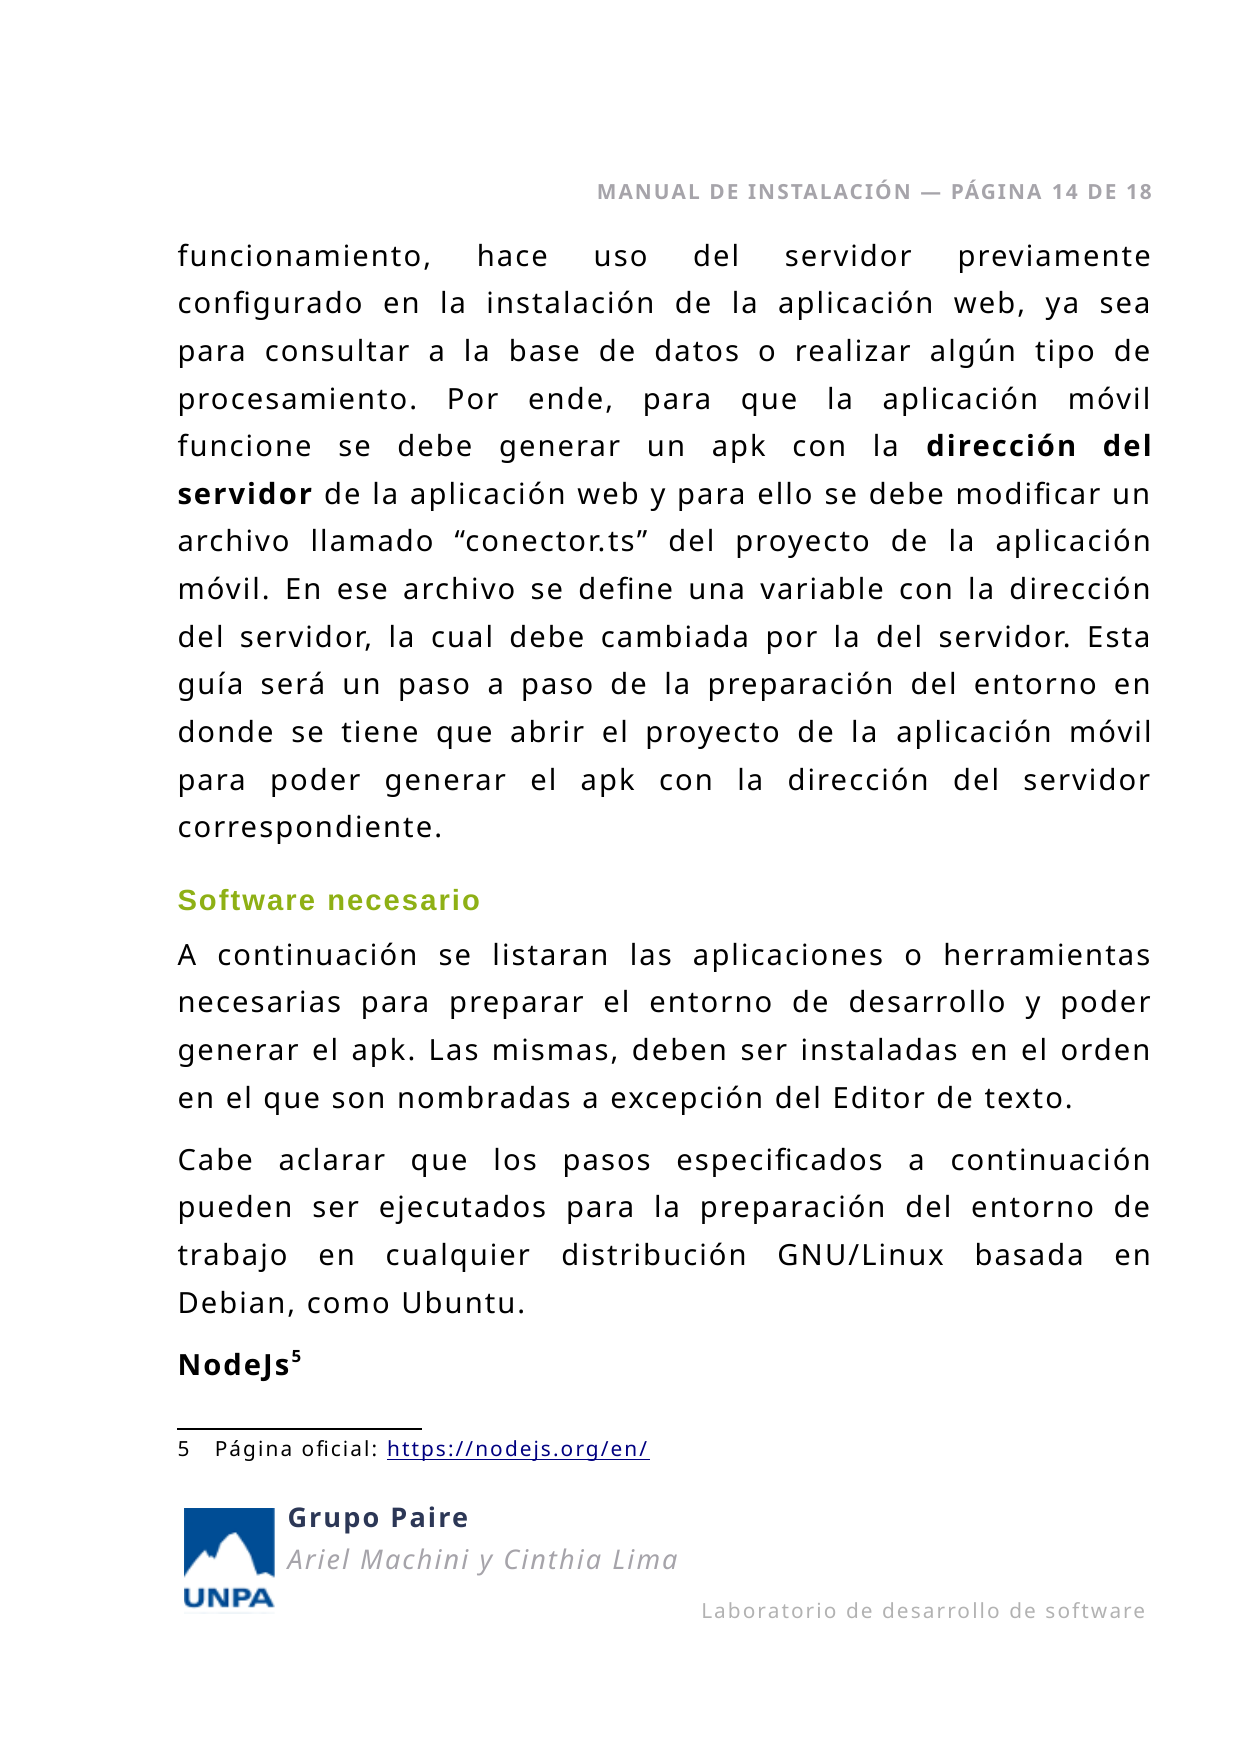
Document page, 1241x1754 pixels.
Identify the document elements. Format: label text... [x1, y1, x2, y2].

subtitle Software necesario [177, 883, 1152, 917]
picture [184, 1508, 275, 1614]
text A continuación se listaran las aplicaciones o herramientas necesarias para preparar el entorno de desarrollo y poder generar el apk. Las mismas, deben ser instaladas en el orden en el que son nombradas a excepción del Editor de texto. [177, 934, 1152, 1117]
text NodeJs [177, 1344, 1152, 1384]
text Cabe aclarar que los pasos especificados a continuación pueden ser ejecutados para la preparación del entorno de trabajo en cualquier distribución GNU/Linux basada en Debian, como Ubuntu. [177, 1139, 1152, 1322]
text funcionamiento, hace uso del servidor previamente configurado en la instalación de la aplicación web, ya sea para consultar a la base de datos o realizar algún tipo de procesamiento. Por ende, para que la aplicación móvil funcione se debe generar un apk con la dirección del servidor de la aplicación web y para ello se debe modificar un archivo llamado “conector.ts” del proyecto de la aplicación móvil. En ese archivo se define una variable con la dirección del servidor, la cual debe cambiada por la del servidor. Esta guía será un paso a paso de la preparación del entorno en donde se tiene que abrir el proyecto de la aplicación móvil para poder generar el apk con la dirección del servidor correspondiente. [177, 235, 1152, 846]
text Página oficial: https://nodejs.org/en/ [177, 1434, 1152, 1463]
